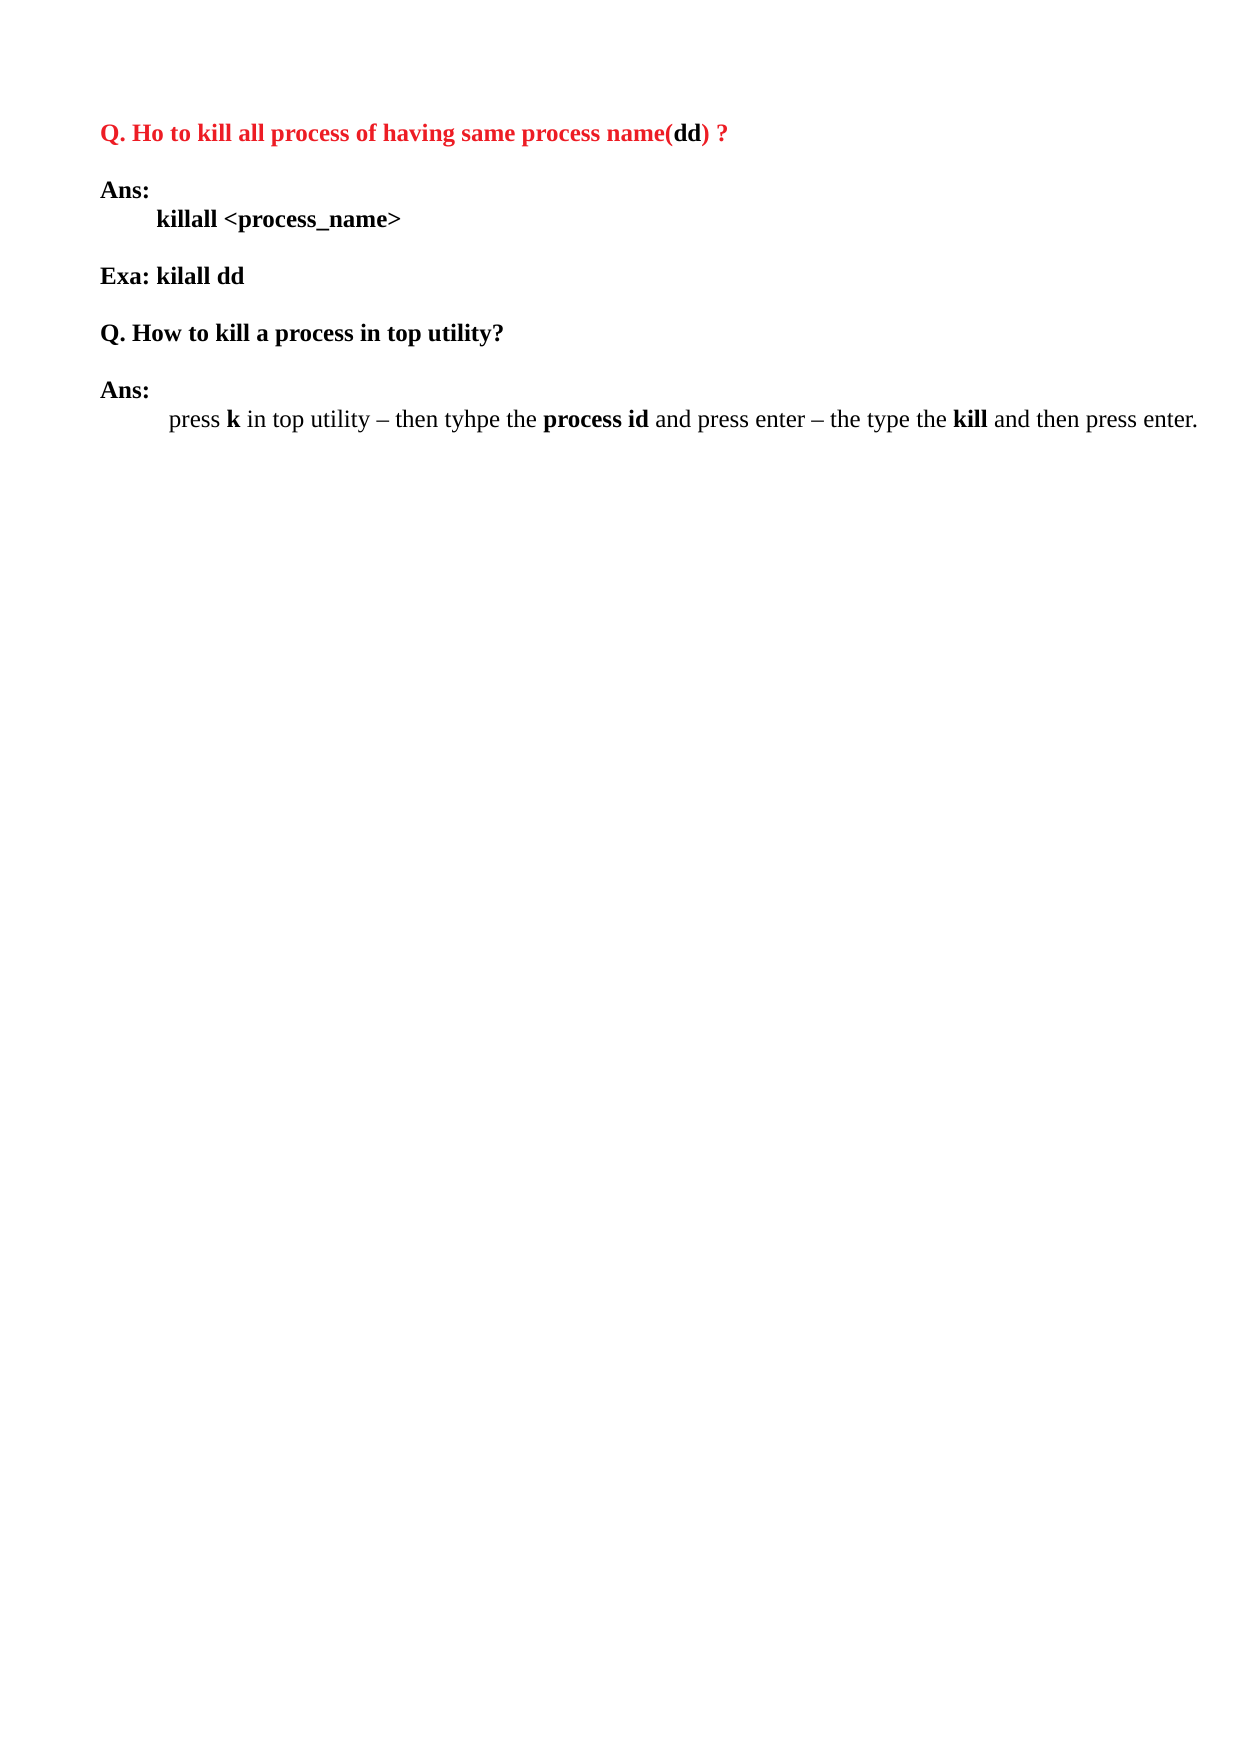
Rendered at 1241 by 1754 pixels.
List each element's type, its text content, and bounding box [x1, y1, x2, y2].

text Ans: [100, 376, 1198, 404]
text Exa: kilall dd [100, 261, 1198, 290]
text Ans: [100, 175, 1198, 204]
text Q. Ho to kill all process of having same process name(dd) ? [100, 118, 1198, 147]
text killall <process_name> [100, 204, 1198, 233]
text Q. How to kill a process in top utility? [100, 318, 1198, 347]
text press k in top utility – then tyhpe the process id and press enter – the type the kill and then press enter. [100, 404, 1198, 433]
